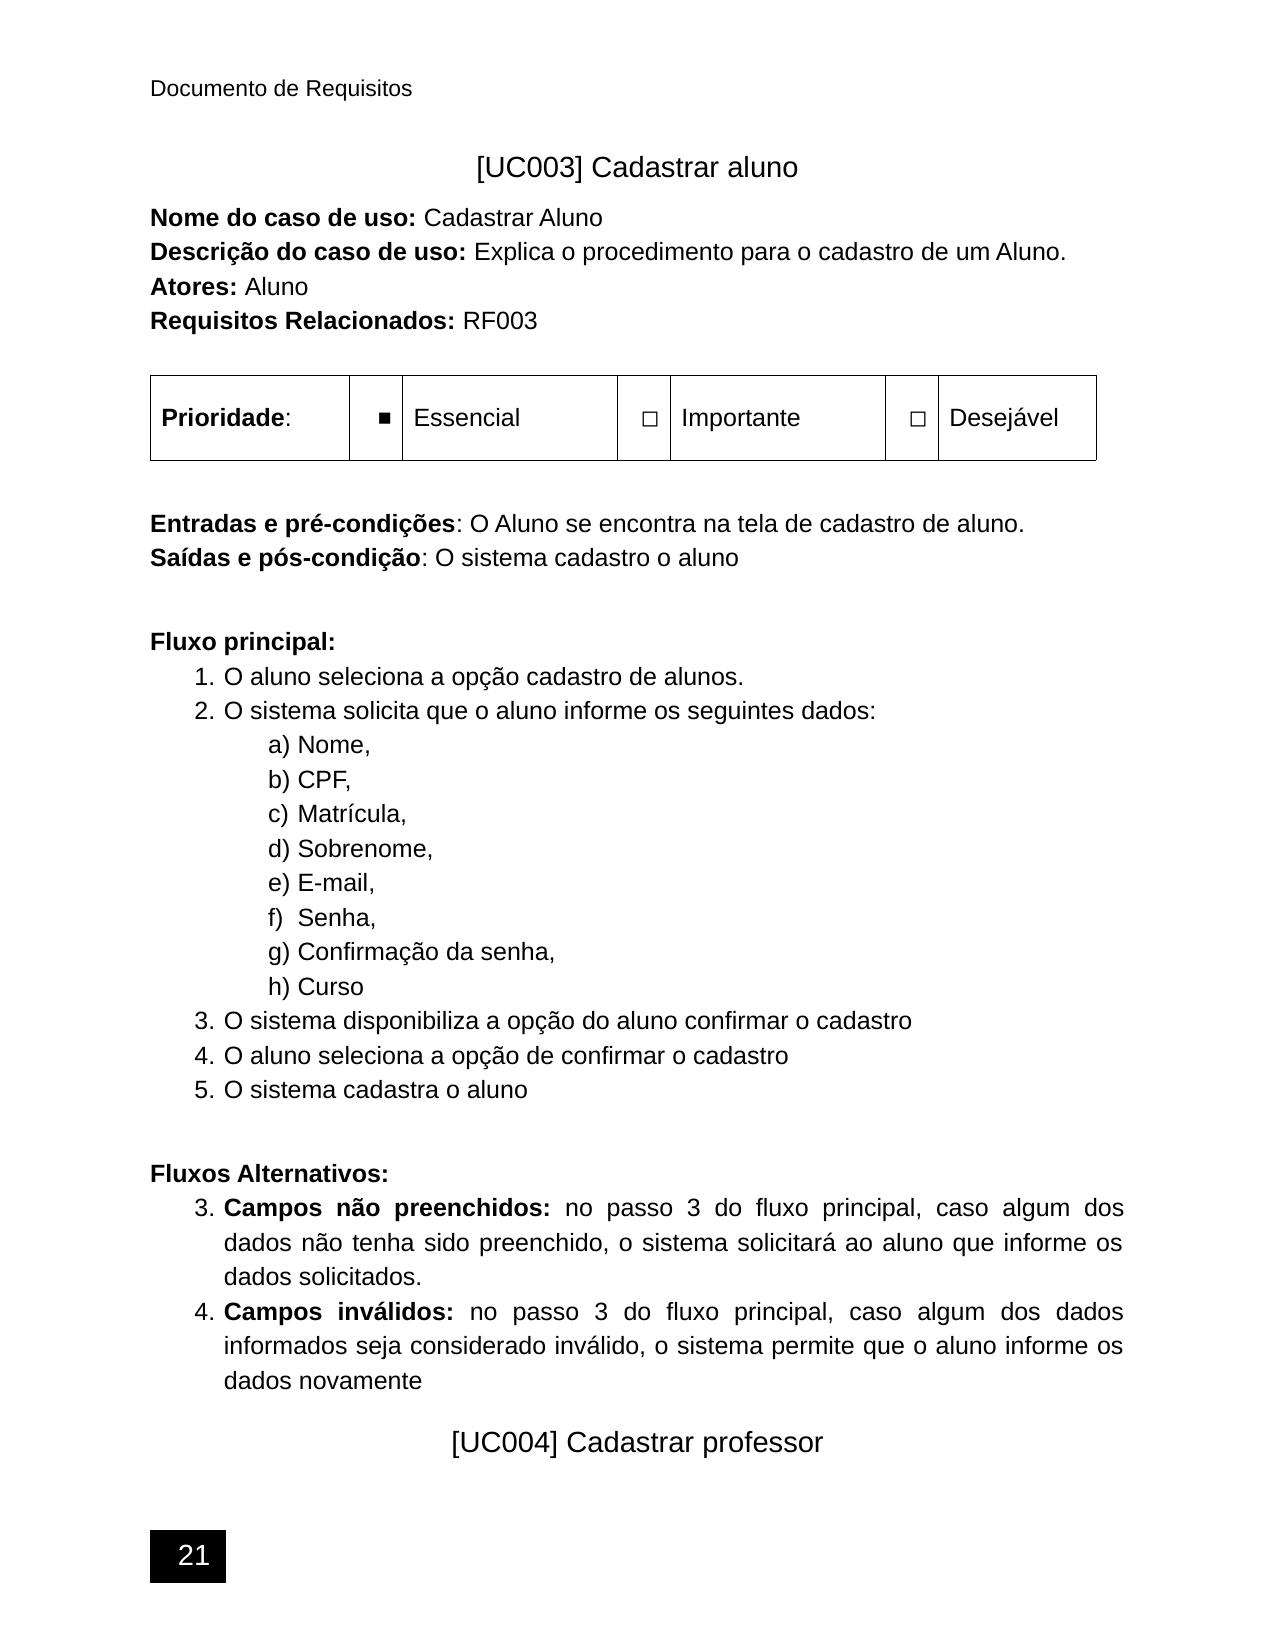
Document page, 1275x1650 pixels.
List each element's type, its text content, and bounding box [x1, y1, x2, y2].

text Fluxo principal: [150, 627, 1125, 656]
text Saídas e pós-condição: O sistema cadastro o aluno [150, 543, 1125, 572]
list Campos não preenchidos: no passo 3 do fluxo principal, caso algum dos dados não tenha sido preenchido, o sistema solicitará ao aluno que informe os dados solicitados. [194, 1193, 1125, 1291]
list O sistema disponibiliza a opção do aluno confirmar o cadastro [194, 1006, 1125, 1035]
table_header Prioridade: [151, 376, 349, 460]
list Curso [268, 972, 1125, 1001]
list Senha, [268, 903, 1125, 932]
text [UC003] Cadastrar aluno [150, 150, 1125, 183]
table_header ◻ [618, 376, 670, 460]
table_header ■ [350, 376, 402, 460]
list E-mail, [268, 868, 1125, 897]
text [UC004] Cadastrar professor [150, 1425, 1125, 1459]
list O sistema solicita que o aluno informe os seguintes dados: [194, 696, 1125, 725]
table_header Desejável [939, 376, 1096, 460]
text Requisitos Relacionados: RF003 [150, 306, 1125, 335]
list Confirmação da senha, [268, 937, 1125, 966]
table_header Essencial [403, 376, 617, 460]
list O sistema cadastra o aluno [194, 1075, 1125, 1104]
table_header Importante [671, 376, 885, 460]
list O aluno seleciona a opção de confirmar o cadastro [194, 1041, 1125, 1069]
table_header ◻ [886, 376, 938, 460]
text Descrição do caso de uso: Explica o procedimento para o cadastro de um Aluno. [150, 237, 1125, 266]
text Nome do caso de uso: Cadastrar Aluno [150, 203, 1125, 231]
text Fluxos Alternativos: [150, 1159, 1125, 1187]
list Campos inválidos: no passo 3 do fluxo principal, caso algum dos dados informados seja considerado inválido, o sistema permite que o aluno informe os dados novamente [194, 1297, 1125, 1394]
list O aluno seleciona a opção cadastro de alunos. [194, 661, 1125, 690]
text Entradas e pré-condições: O Aluno se encontra na tela de cadastro de aluno. [150, 509, 1125, 538]
list Sobrenome, [268, 834, 1125, 863]
list Nome, [268, 730, 1125, 759]
text Atores: Aluno [150, 272, 1125, 300]
list Matrícula, [268, 799, 1125, 828]
list CPF, [268, 765, 1125, 794]
